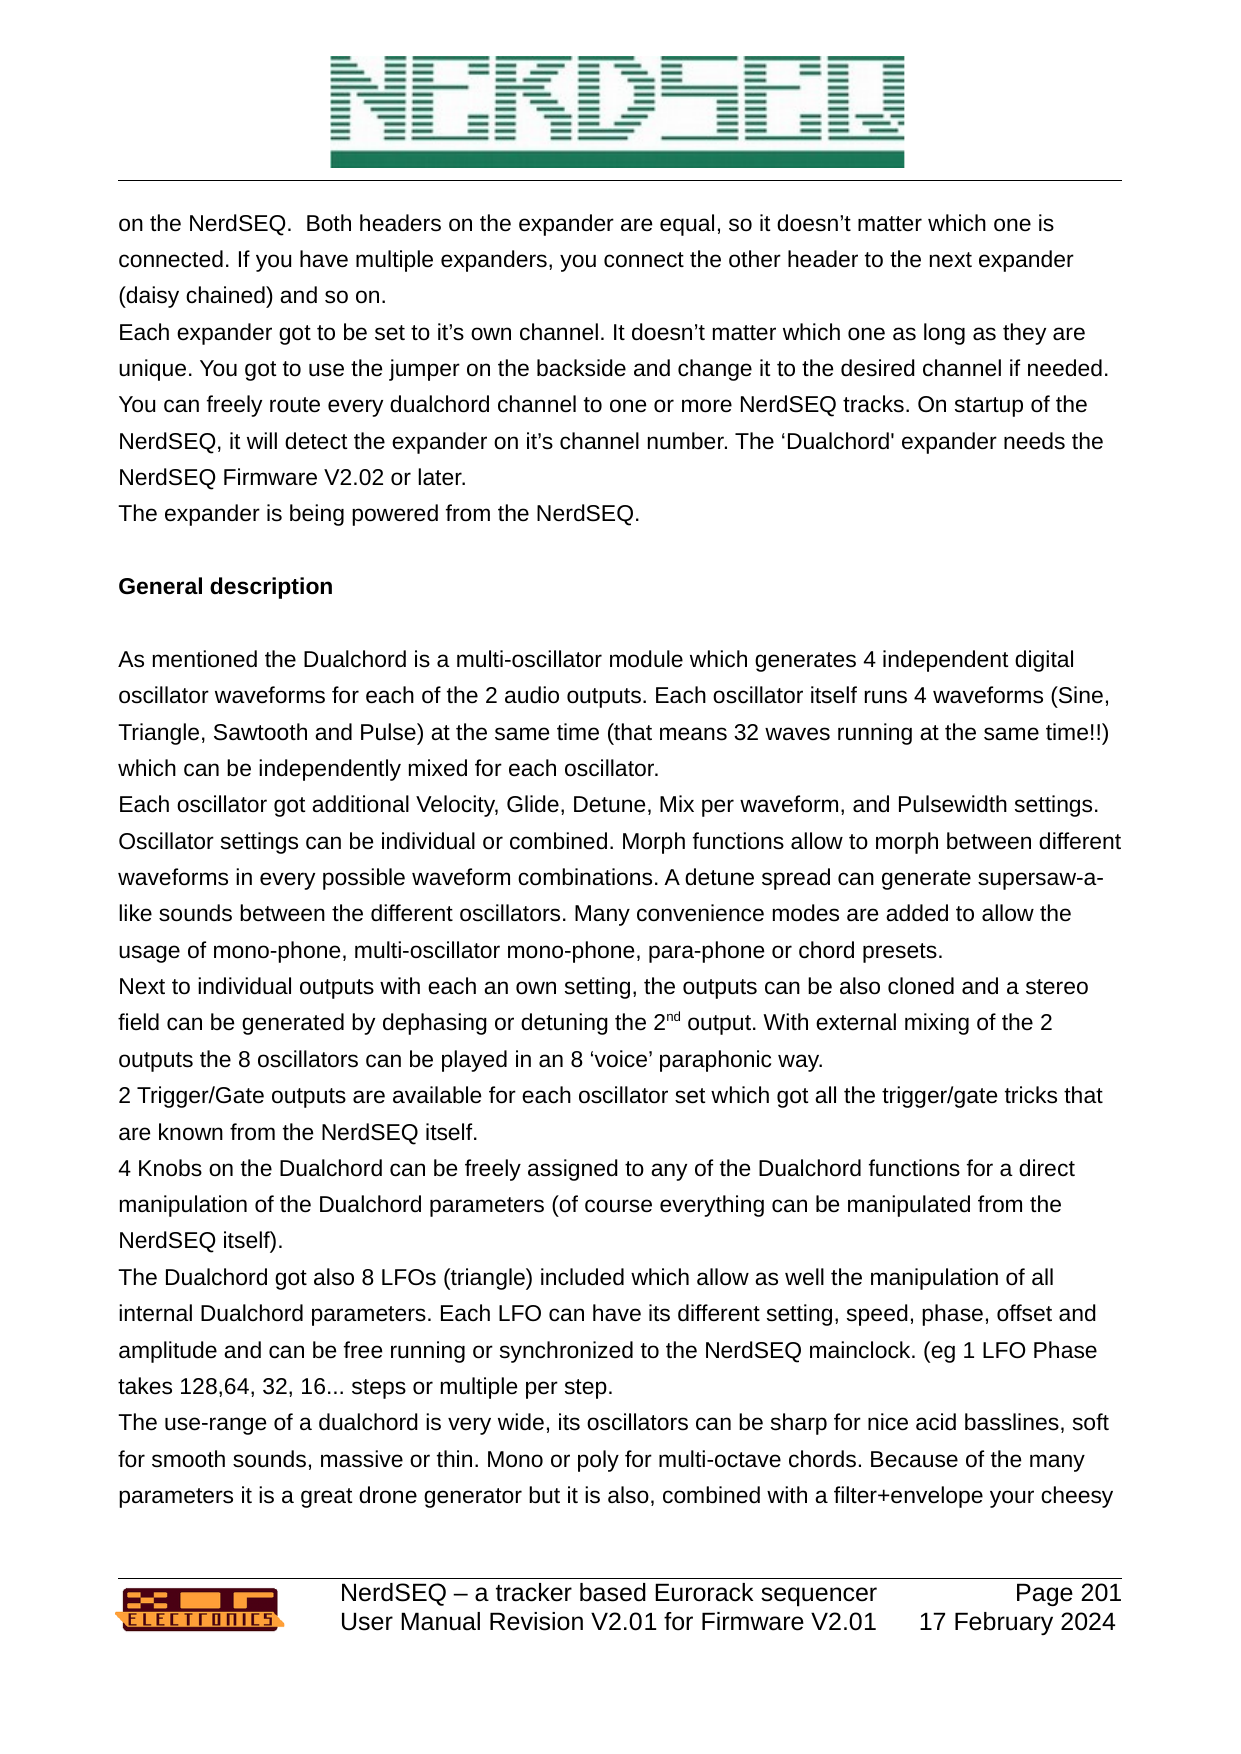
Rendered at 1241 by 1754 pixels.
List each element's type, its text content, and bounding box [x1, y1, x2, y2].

text You can freely route every dualchord channel to one or more NerdSEQ tracks. On startup of the NerdSEQ, it will detect the expander on it’s channel number. The ‘Dualchord' expander needs the NerdSEQ Firmware V2.02 or later. [118, 391, 1122, 490]
text Each expander got to be set to it’s own channel. It doesn’t matter which one as long as they are unique. You got to use the jumper on the backside and change it to the desired channel if needed. [118, 319, 1122, 381]
text The use-range of a dualchord is very wide, its oscillators can be sharp for nice acid basslines, soft for smooth sounds, massive or thin. Mono or poly for multi-octave chords. Because of the many parameters it is a great drone generator but it is also, combined with a filter+envelope your cheesy [118, 1409, 1122, 1508]
text The expander is being powered from the NerdSEQ. [118, 500, 1122, 527]
text The Dualchord got also 8 LFOs (triangle) included which allow as well the manipulation of all internal Dualchord parameters. Each LFO can have its different setting, speed, phase, offset and amplitude and can be free running or synchronized to the NerdSEQ mainclock. (eg 1 LFO Phase takes 128,64, 32, 16... steps or multiple per step. [118, 1264, 1122, 1399]
text Each oscillator got additional Velocity, Glide, Detune, Mix per waveform, and Pulsewidth settings. Oscillator settings can be individual or combined. Morph functions allow to morph between different waveforms in every possible waveform combinations. A detune spread can generate supersaw-a-like sounds between the different oscillators. Many convenience modes are added to allow the usage of mono-phone, multi-oscillator mono-phone, para-phone or chord presets. [118, 791, 1122, 963]
text 2 Trigger/Gate outputs are available for each oscillator set which got all the trigger/gate tricks that are known from the NerdSEQ itself. [118, 1082, 1122, 1145]
picture [330, 56, 905, 168]
picture [115, 1584, 285, 1634]
text Next to individual outputs with each an own setting, the outputs can be also cloned and a stereo field can be generated by dephasing or detuning the 2nd output. With external mixing of the 2 outputs the 8 oscillators can be played in an 8 ‘voice’ paraphonic way. [118, 973, 1122, 1072]
text General description [118, 573, 1122, 599]
text As mentioned the Dualchord is a multi-oscillator module which generates 4 independent digital oscillator waveforms for each of the 2 audio outputs. Each oscillator itself runs 4 waveforms (Sine, Triangle, Sawtooth and Pulse) at the same time (that means 32 waves running at the same time!!) which can be independently mixed for each oscillator. [118, 646, 1122, 781]
text on the NerdSEQ. Both headers on the expander are equal, so it doesn’t matter which one is connected. If you have multiple expanders, you connect the other header to the next expander (daisy chained) and so on. [118, 209, 1122, 309]
text 4 Knobs on the Dualchord can be freely assigned to any of the Dualchord functions for a direct manipulation of the Dualchord parameters (of course everything can be manipulated from the NerdSEQ itself). [118, 1155, 1122, 1254]
